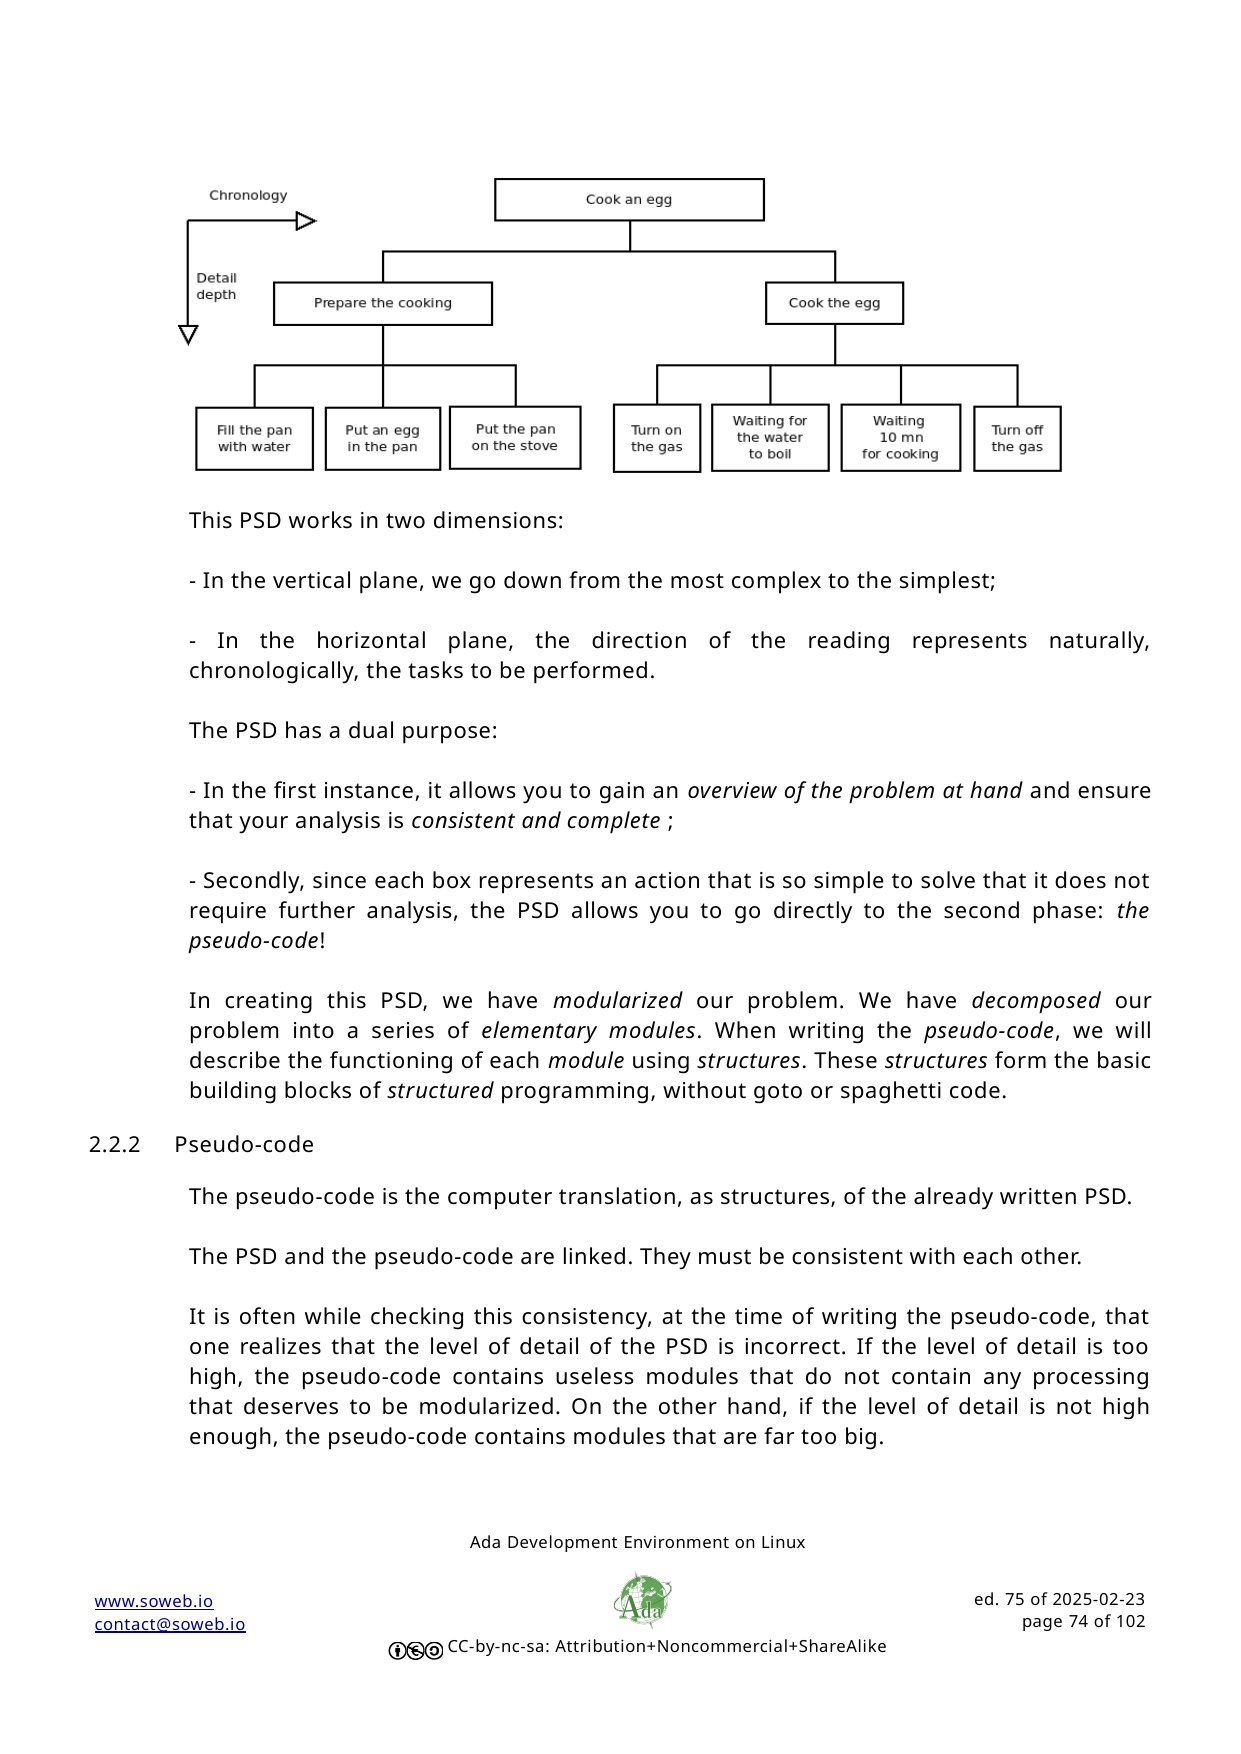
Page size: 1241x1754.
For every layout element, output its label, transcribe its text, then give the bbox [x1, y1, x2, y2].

text The PSD has a dual purpose: [189, 715, 1152, 745]
subtitle Pseudo-code [88, 1128, 1152, 1169]
text In creating this PSD, we have modularized our problem. We have decomposed our problem into a series of elementary modules. When writing the pseudo-code, we will describe the functioning of each module using structures. These structures form the basic building blocks of structured programming, without goto or spaghetti code. [189, 985, 1152, 1105]
text - In the horizontal plane, the direction of the reading represents naturally, chronologically, the tasks to be performed. [189, 625, 1152, 685]
picture [177, 177, 1063, 475]
text The pseudo-code is the computer translation, as structures, of the already written PSD. [189, 1181, 1152, 1211]
text The PSD and the pseudo-code are linked. They must be consistent with each other. [189, 1241, 1152, 1271]
picture [388, 1642, 443, 1660]
text It is often while checking this consistency, at the time of writing the pseudo-code, that one realizes that the level of detail of the PSD is incorrect. If the level of detail is too high, the pseudo-code contains useless modules that do not contain any processing that deserves to be modularized. On the other hand, if the level of detail is not high enough, the pseudo-code contains modules that are far too big. [189, 1301, 1152, 1451]
text This PSD works in two dimensions: [189, 505, 1152, 535]
picture [613, 1571, 672, 1630]
text - In the first instance, it allows you to gain an overview of the problem at hand and ensure that your analysis is consistent and complete ; [189, 775, 1152, 835]
text - Secondly, since each box represents an action that is so simple to solve that it does not require further analysis, the PSD allows you to go directly to the second phase: the pseudo-code! [189, 865, 1152, 955]
text - In the vertical plane, we go down from the most complex to the simplest; [189, 565, 1152, 595]
